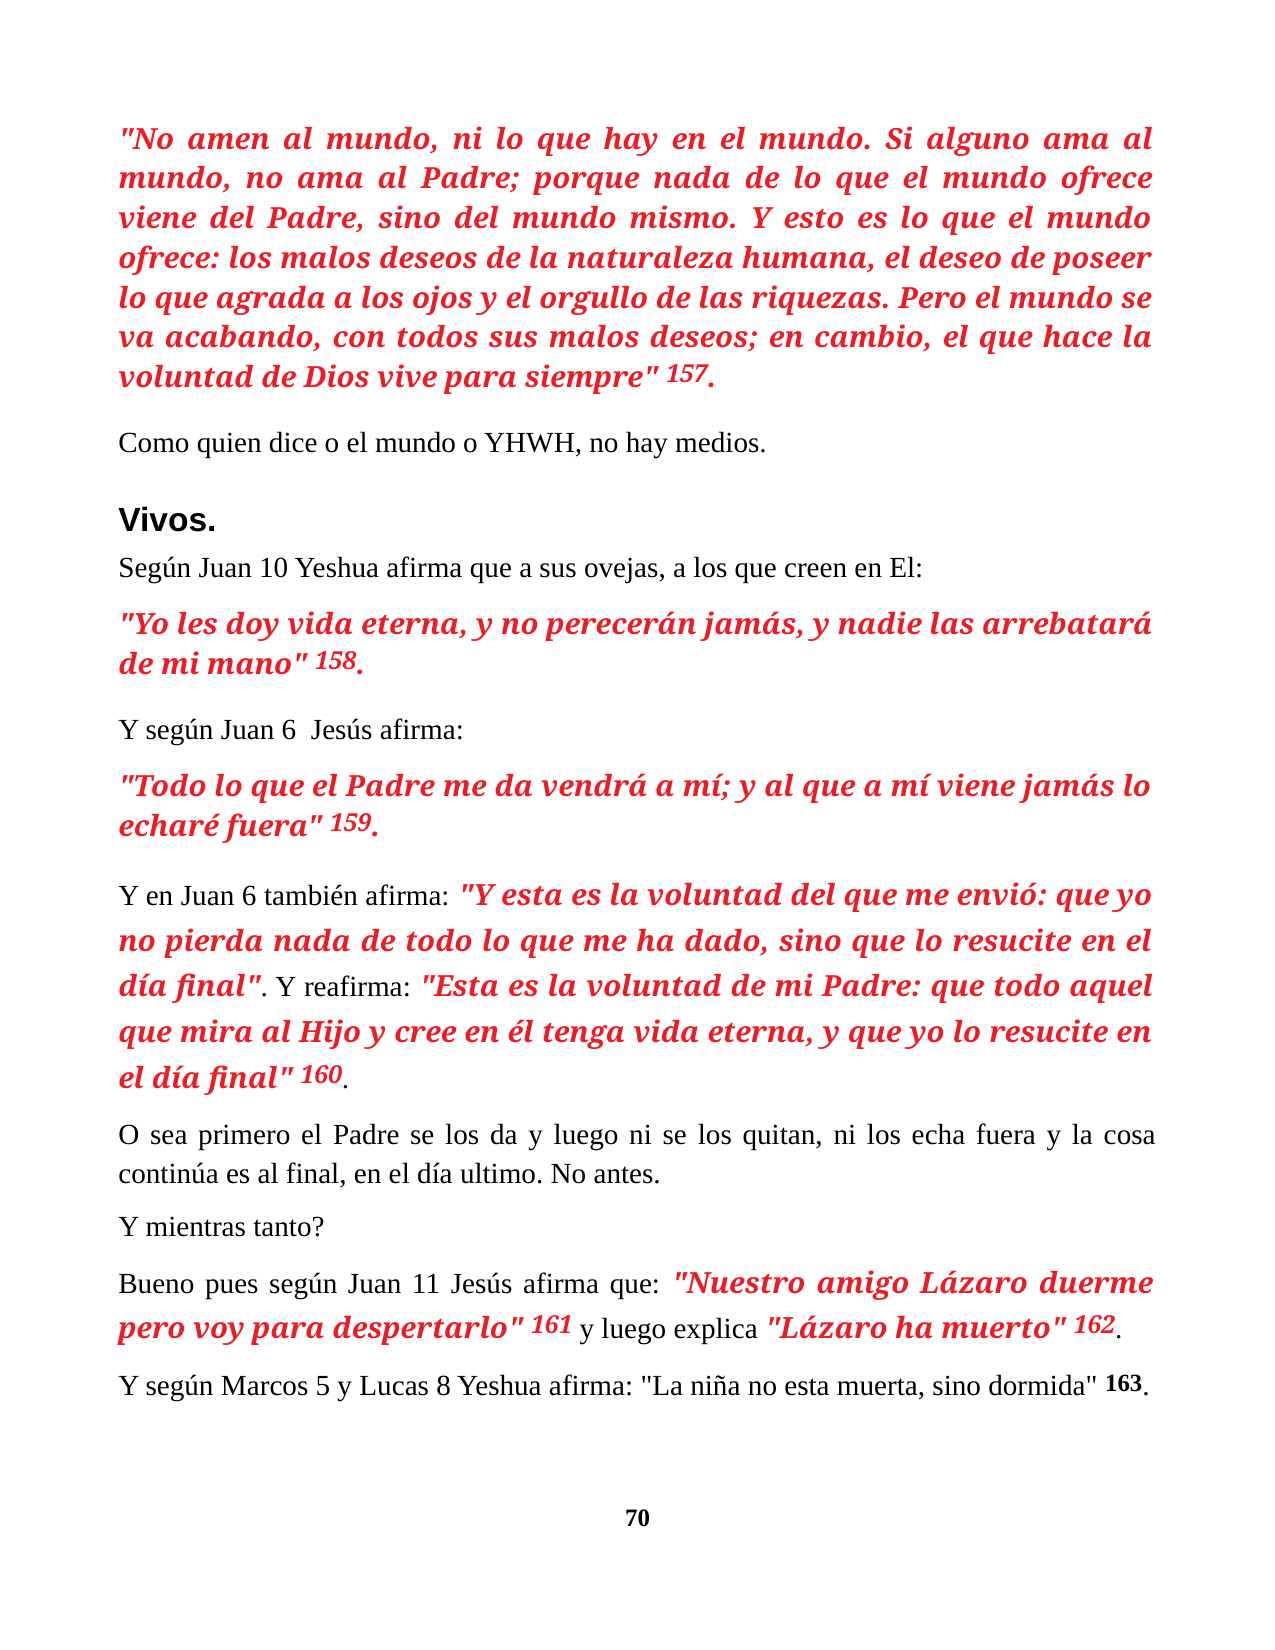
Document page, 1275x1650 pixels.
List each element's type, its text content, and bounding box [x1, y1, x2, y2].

text "Yo les doy vida eterna, y no perecerán jamás, y nadie las arrebatará de mi mano" . [118, 604, 1157, 683]
text Y según Marcos 5 y Lucas 8 Yeshua afirma: "La niña no esta muerta, sino dormida" . [118, 1368, 1157, 1401]
text "Todo lo que el Padre me da vendrá a mí; y al que a mí viene jamás lo echaré fuera" . [118, 766, 1157, 845]
text Y según Juan 6 Jesús afirma: [118, 712, 1157, 746]
text Bueno pues según Juan 11 Jesús afirma que: "Nuestro amigo Lázaro duerme pero voy para despertarlo" y luego explica "Lázaro ha muerto" . [118, 1262, 1157, 1347]
text Y mientras tanto? [118, 1209, 1157, 1242]
text "No amen al mundo, ni lo que hay en el mundo. Si alguno ama al mundo, no ama al Padre; porque nada de lo que el mundo ofrece viene del Padre, sino del mundo mismo. Y esto es lo que el mundo ofrece: los malos deseos de la naturaleza humana, el deseo de poseer lo que agrada a los ojos y el orgullo de las riquezas. Pero el mundo se va acabando, con todos sus malos deseos; en cambio, el que hace la voluntad de Dios vive para siempre" . [118, 118, 1157, 396]
subtitle Vivos. [118, 499, 1157, 538]
text Según Juan 10 Yeshua afirma que a sus ovejas, a los que creen en El: [118, 551, 1157, 584]
text Y en Juan 6 también afirma: "Y esta es la voluntad del que me envió: que yo no pierda nada de todo lo que me ha dado, sino que lo resucite en el día final". Y reafirma: "Esta es la voluntad de mi Padre: que todo aquel que mira al Hijo y cree en él tenga vida eterna, y que yo lo resucite en el día final" . [118, 874, 1157, 1097]
text O sea primero el Padre se los da y luego ni se los quitan, ni los echa fuera y la cosa continúa es al final, en el día ultimo. No antes. [118, 1117, 1157, 1189]
text Como quien dice o el mundo o YHWH, no hay medios. [118, 425, 1157, 459]
